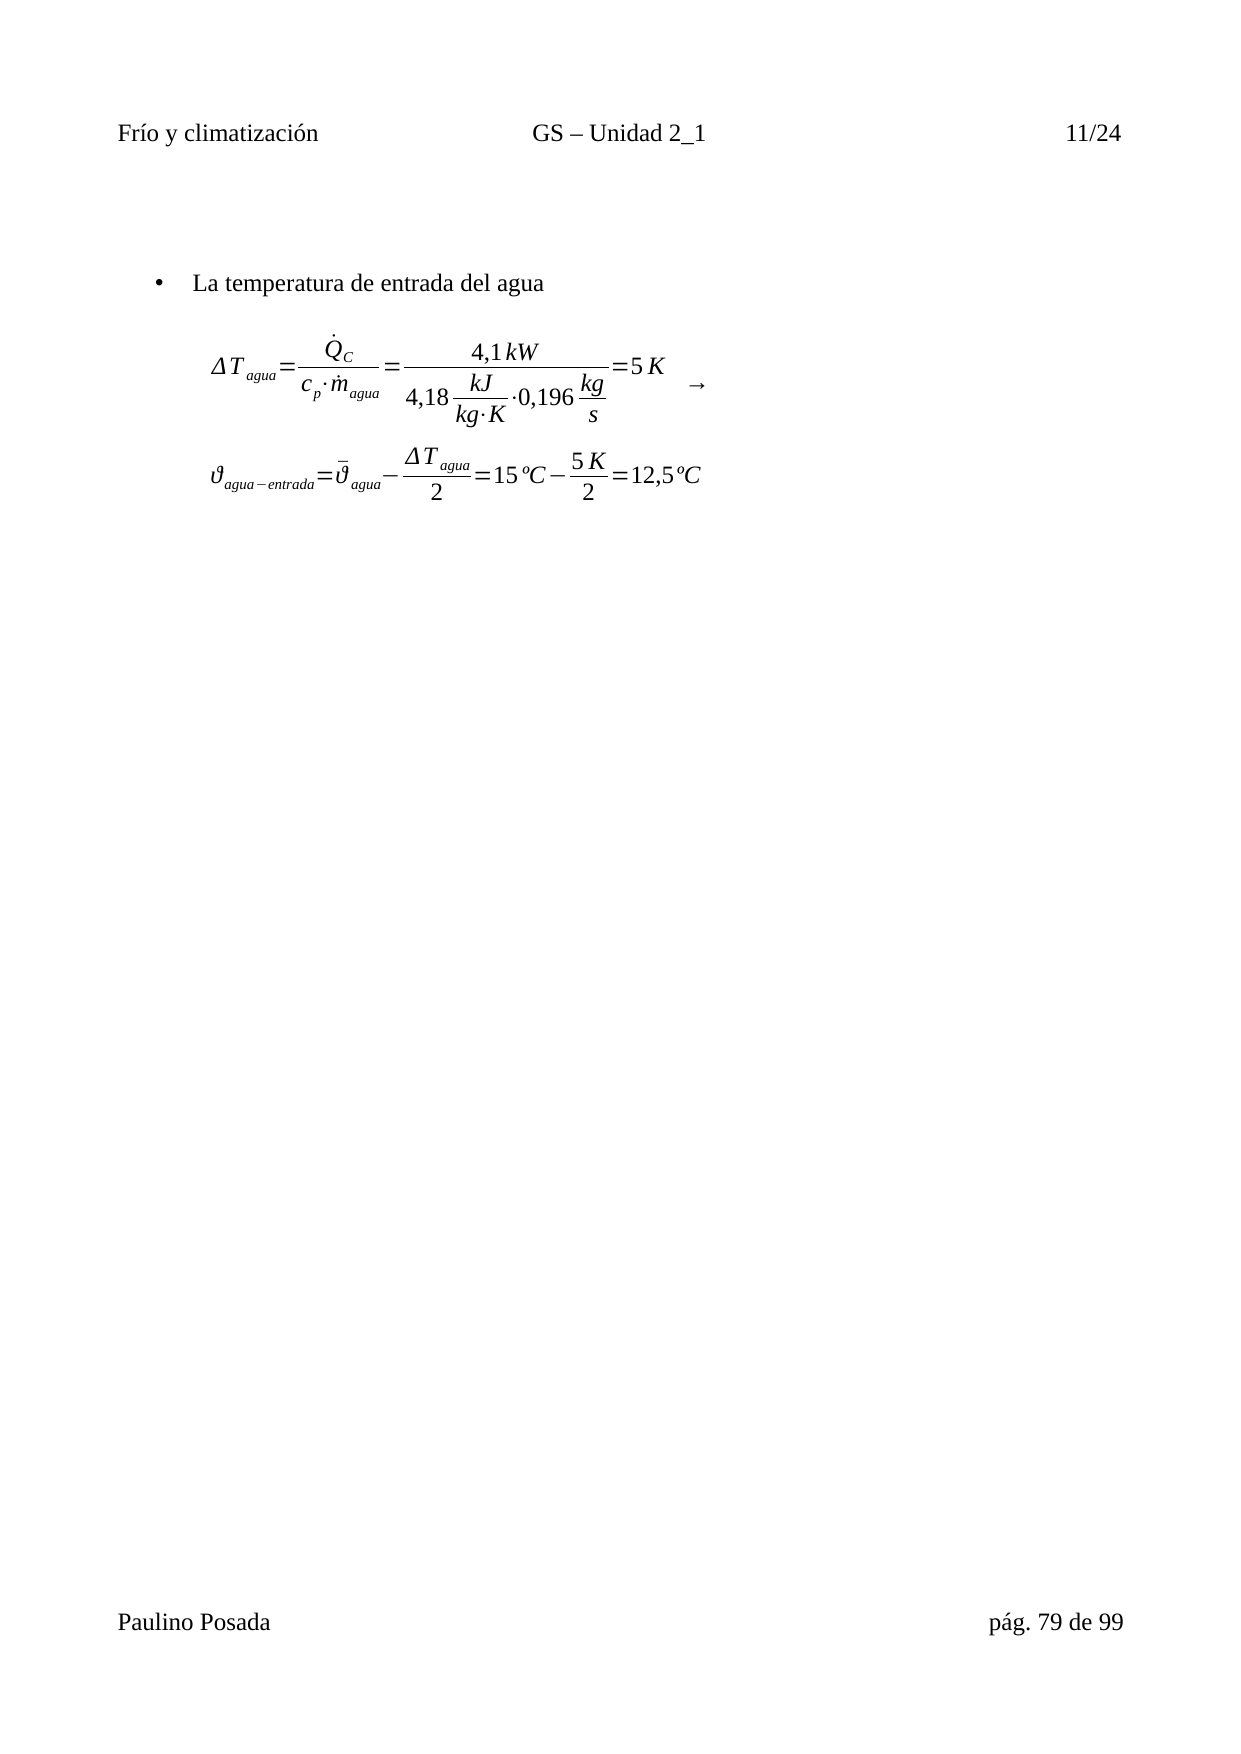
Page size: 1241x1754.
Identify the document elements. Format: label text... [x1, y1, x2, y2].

list → [155, 334, 1123, 505]
list La temperatura de entrada del agua [155, 268, 1123, 296]
